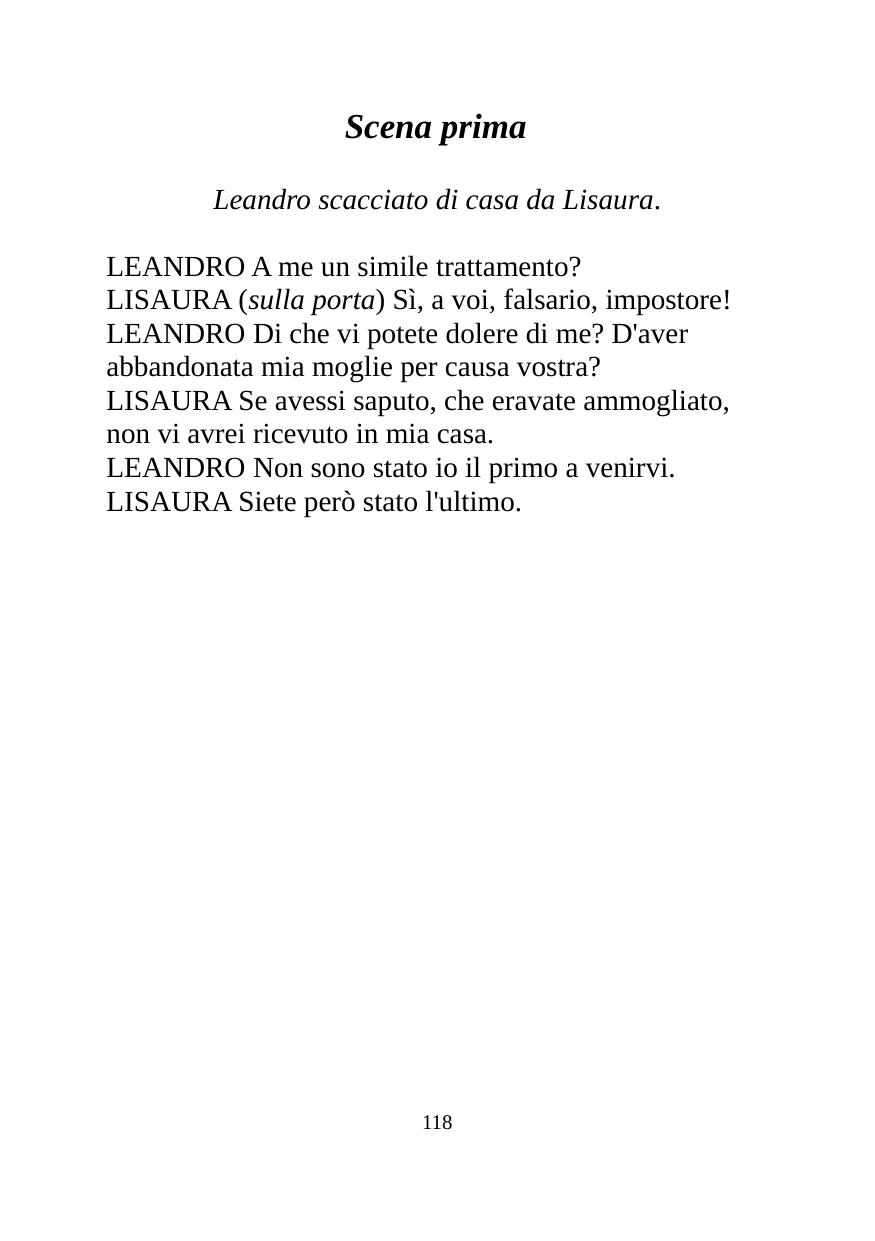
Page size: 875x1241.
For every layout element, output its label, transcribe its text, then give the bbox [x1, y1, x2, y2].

subtitle Scena prima [106, 106, 768, 146]
text LEANDRO Di che vi potete dolere di me? D'aver abbandonata mia moglie per causa vostra? [106, 316, 768, 383]
text LEANDRO A me un simile trattamento? [106, 249, 768, 282]
text LISAURA (sulla porta) Sì, a voi, falsario, impostore! [106, 282, 768, 316]
text LISAURA Siete però stato l'ultimo. [106, 484, 768, 517]
text Leandro scacciato di casa da Lisaura. [106, 182, 768, 215]
text LEANDRO Non sono stato io il primo a venirvi. [106, 450, 768, 484]
text LISAURA Se avessi saputo, che eravate ammogliato, non vi avrei ricevuto in mia casa. [106, 383, 768, 450]
